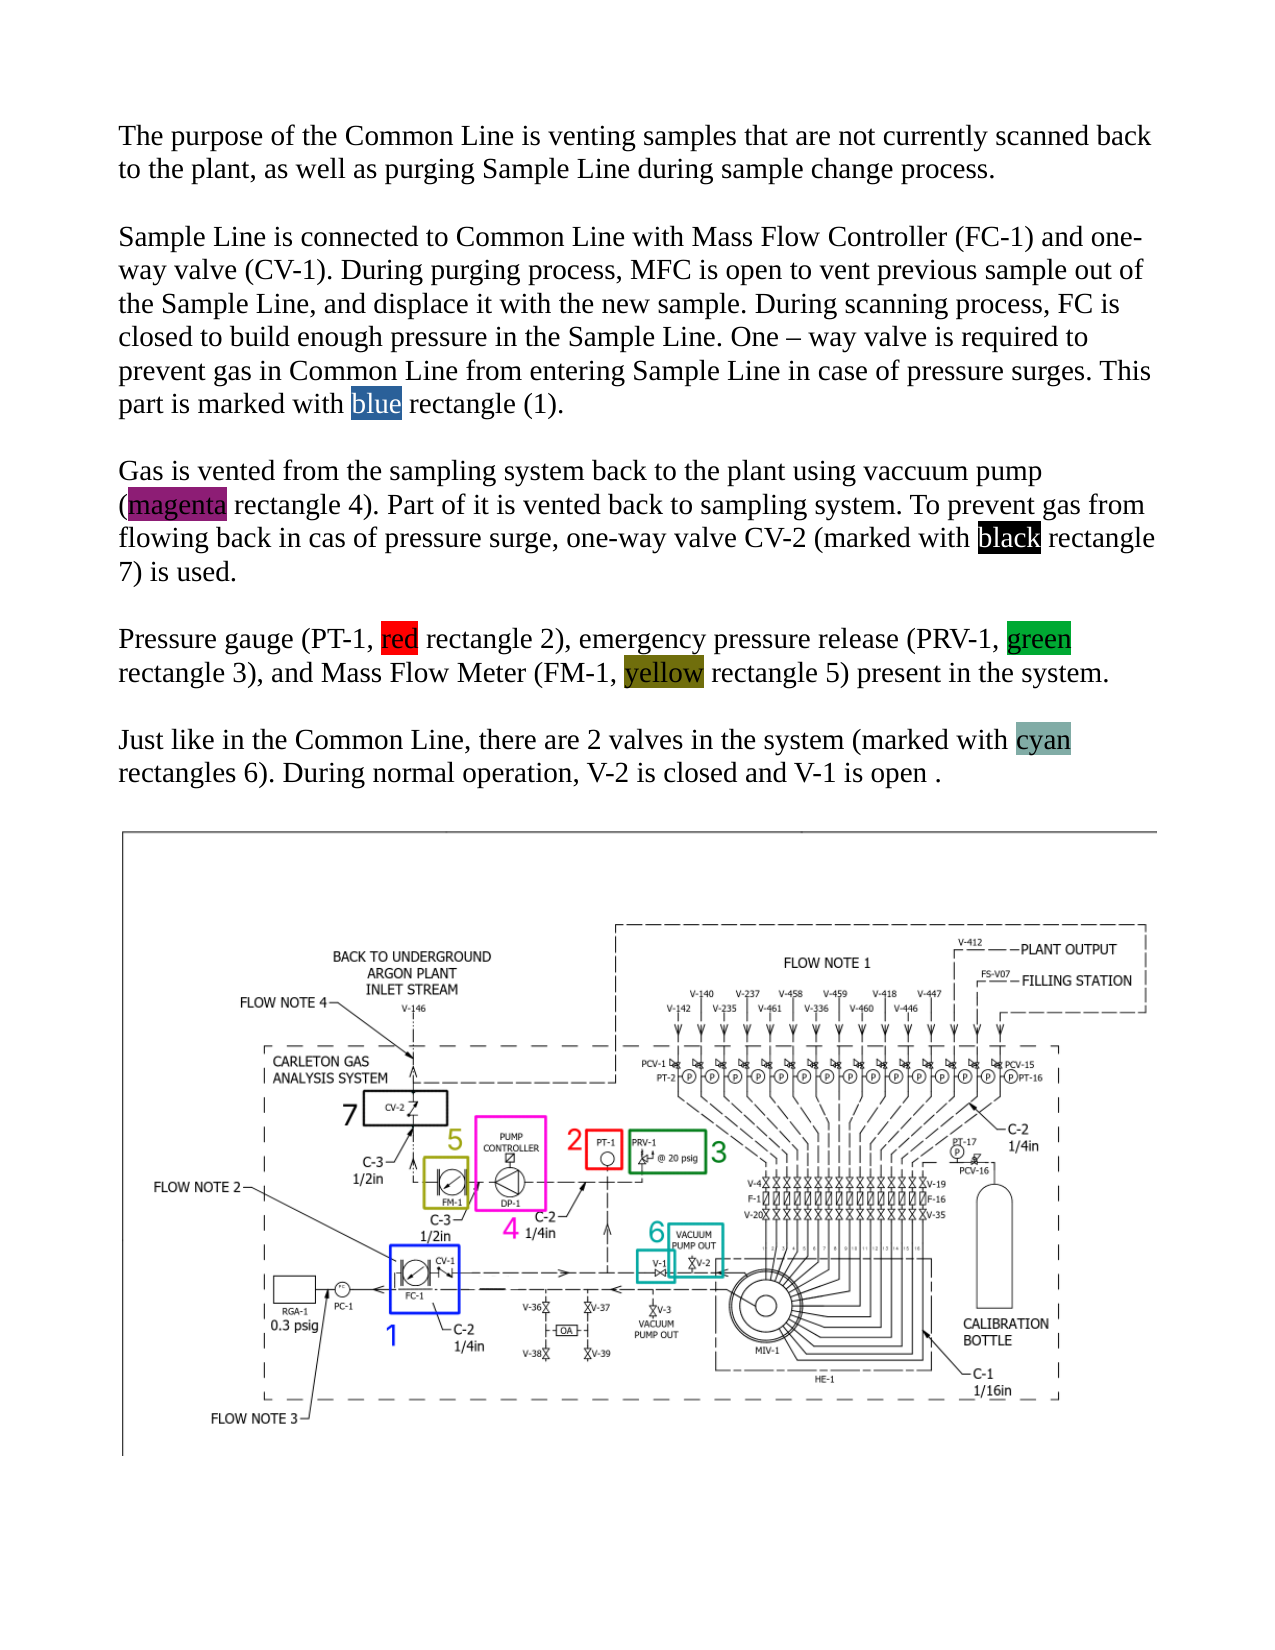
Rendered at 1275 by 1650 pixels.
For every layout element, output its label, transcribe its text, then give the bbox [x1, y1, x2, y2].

picture [118, 822, 1157, 1456]
text Just like in the Common Line, there are 2 valves in the system (marked with cyan rectangles 6). During normal operation, V-2 is closed and V-1 is open . [118, 722, 1157, 789]
text Gas is vented from the sampling system back to the plant using vaccuum pump (magenta rectangle 4). Part of it is vented back to sampling system. To prevent gas from flowing back in cas of pressure surge, one-way valve CV-2 (marked with black rectangle 7) is used. [118, 453, 1157, 588]
text Sample Line is connected to Common Line with Mass Flow Controller (FC-1) and one-way valve (CV-1). During purging process, MFC is open to vent previous sample out of the Sample Line, and displace it with the new sample. During scanning process, FC is closed to build enough pressure in the Sample Line. One – way valve is required to prevent gas in Common Line from entering Sample Line in case of pressure surges. This part is marked with blue rectangle (1). [118, 219, 1157, 420]
text Pressure gauge (PT-1, red rectangle 2), emergency pressure release (PRV-1, green rectangle 3), and Mass Flow Meter (FM-1, yellow rectangle 5) present in the system. [118, 621, 1157, 688]
text The purpose of the Common Line is venting samples that are not currently scanned back to the plant, as well as purging Sample Line during sample change process. [118, 118, 1157, 185]
